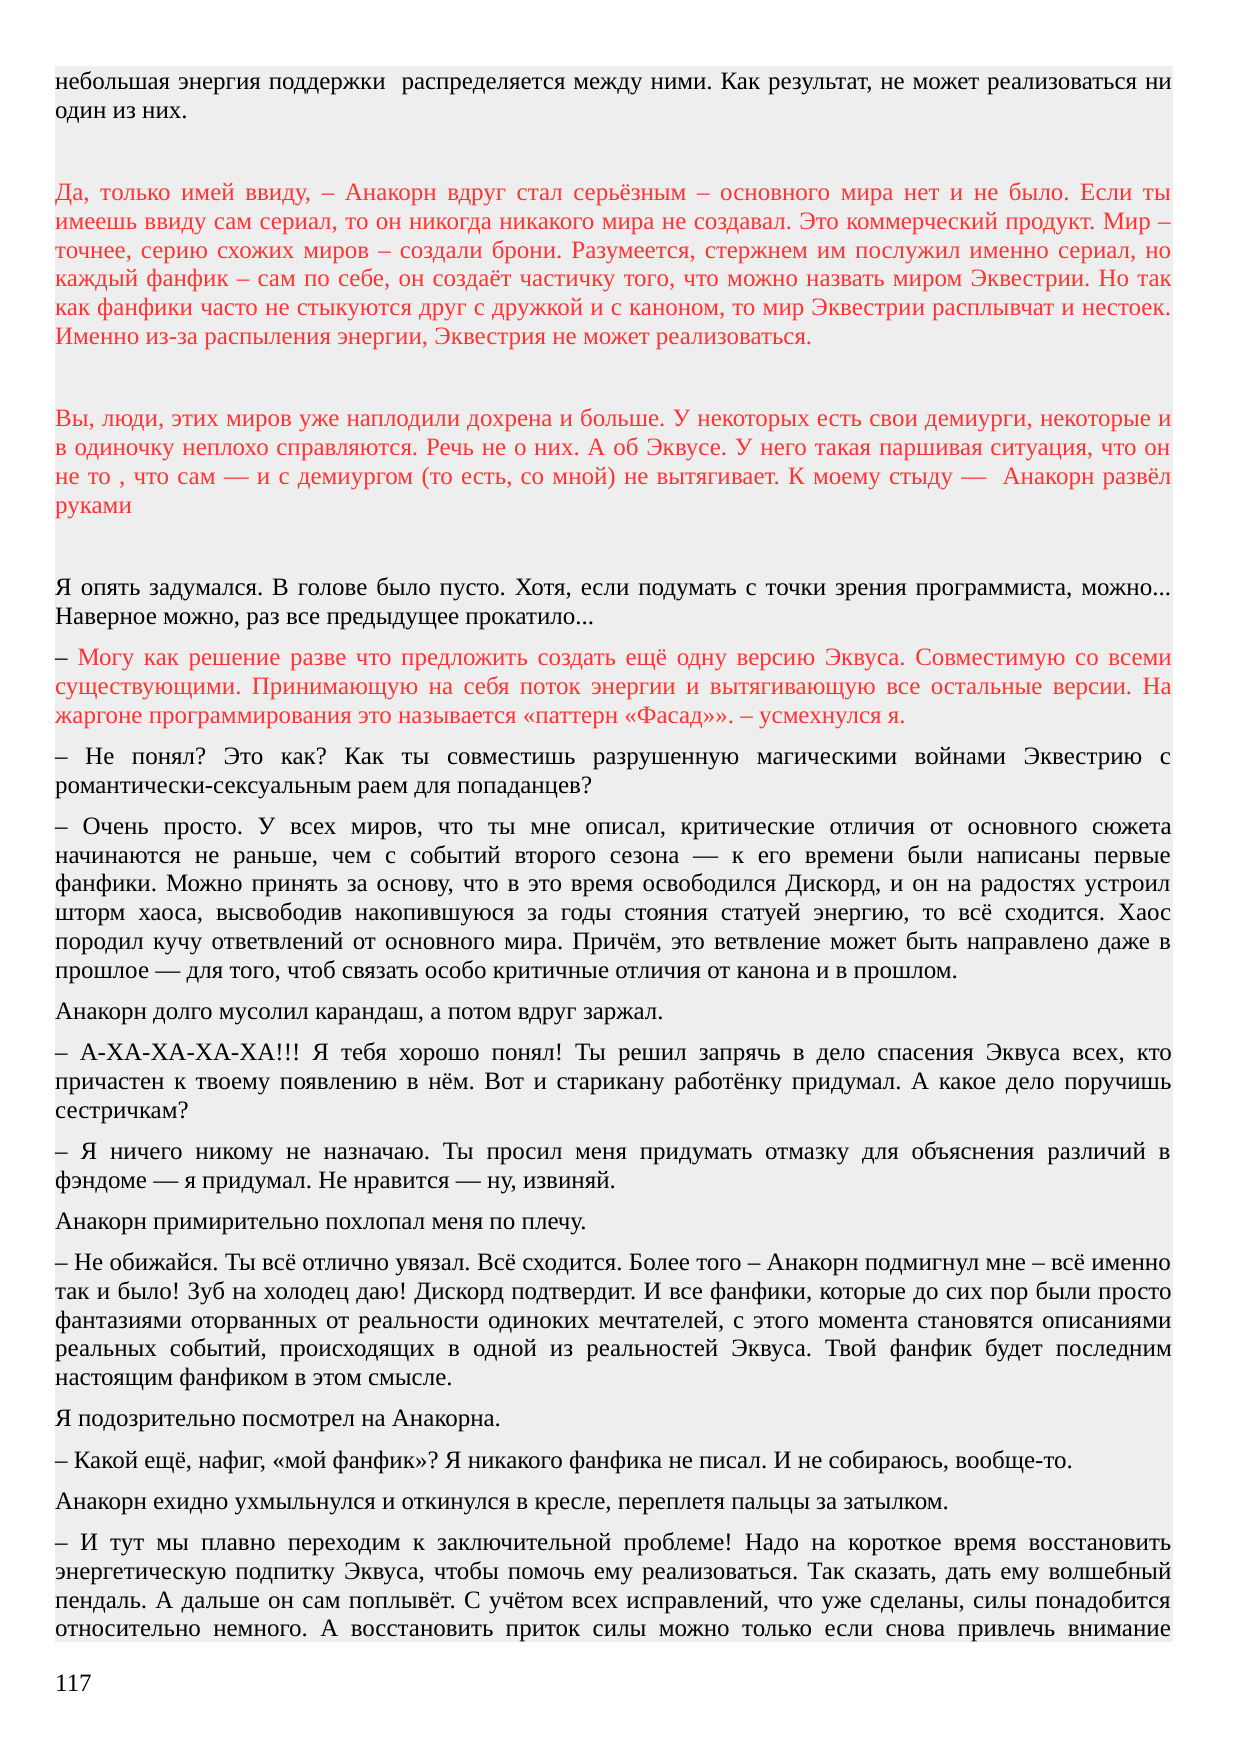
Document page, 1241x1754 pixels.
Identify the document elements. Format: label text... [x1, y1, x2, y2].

text Анакорн долго мусолил карандаш, а потом вдруг заржал. [55, 996, 1173, 1025]
text Да, только имей ввиду, – Анакорн вдруг стал серьёзным – основного мира нет и не было. Если ты имеешь ввиду сам сериал, то он никогда никакого мира не создавал. Это коммерческий продукт. Мир – точнее, серию схожих миров – создали брони. Разумеется, стержнем им послужил именно сериал, но каждый фанфик – сам по себе, он создаёт частичку того, что можно назвать миром Эквестрии. Но так как фанфики часто не стыкуются друг с дружкой и с каноном, то мир Эквестрии расплывчат и нестоек. Именно из-за распыления энергии, Эквестрия не может реализоваться. [55, 177, 1173, 350]
text небольшая энергия поддержки распределяется между ними. Как результат, не может реализоваться ни один из них. [55, 66, 1173, 123]
text – Не понял? Это как? Как ты совместишь разрушенную магическими войнами Эквестрию с романтически-сексуальным раем для попаданцев? [55, 741, 1173, 798]
text – А-ХА-ХА-ХА-ХА!!! Я тебя хорошо понял! Ты решил запрячь в дело спасения Эквуса всех, кто причастен к твоему появлению в нём. Вот и старикану работёнку придумал. А какое дело поручишь сестричкам? [55, 1037, 1173, 1123]
text Я подозрительно посмотрел на Анакорна. [55, 1403, 1173, 1432]
text – И тут мы плавно переходим к заключительной проблеме! Надо на короткое время восстановить энергетическую подпитку Эквуса, чтобы помочь ему реализоваться. Так сказать, дать ему волшебный пендаль. А дальше он сам поплывёт. С учётом всех исправлений, что уже сделаны, силы понадобится относительно немного. А восстановить приток силы можно только если снова привлечь внимание [55, 1527, 1173, 1642]
text Я опять задумался. В голове было пусто. Хотя, если подумать с точки зрения программиста, можно... Наверное можно, раз все предыдущее прокатило... [55, 572, 1173, 630]
text Вы, люди, этих миров уже наплодили дохрена и больше. У некоторых есть свои демиурги, некоторые и в одиночку неплохо справляются. Речь не о них. А об Эквусе. У него такая паршивая ситуация, что он не то , что сам — и с демиургом (то есть, со мной) не вытягивает. К моему стыду — Анакорн развёл руками [55, 403, 1173, 518]
text – Не обижайся. Ты всё отлично увязал. Всё сходится. Более того – Анакорн подмигнул мне – всё именно так и было! Зуб на холодец даю! Дискорд подтвердит. И все фанфики, которые до сих пор были просто фантазиями оторванных от реальности одиноких мечтателей, с этого момента становятся описаниями реальных событий, происходящих в одной из реальностей Эквуса. Твой фанфик будет последним настоящим фанфиком в этом смысле. [55, 1247, 1173, 1391]
text Анакорн ехидно ухмыльнулся и откинулся в кресле, переплетя пальцы за затылком. [55, 1486, 1173, 1515]
text – Могу как решение разве что предложить создать ещё одну версию Эквуса. Совместимую со всеми существующими. Принимающую на себя поток энергии и вытягивающую все остальные версии. На жаргоне программирования это называется «паттерн «Фасад»». – усмехнулся я. [55, 642, 1173, 728]
text Анакорн примирительно похлопал меня по плечу. [55, 1206, 1173, 1235]
text – Я ничего никому не назначаю. Ты просил меня придумать отмазку для объяснения различий в фэндоме — я придумал. Не нравится — ну, извиняй. [55, 1136, 1173, 1193]
text – Какой ещё, нафиг, «мой фанфик»? Я никакого фанфика не писал. И не собираюсь, вообще-то. [55, 1445, 1173, 1473]
text – Очень просто. У всех миров, что ты мне описал, критические отличия от основного сюжета начинаются не раньше, чем с событий второго сезона — к его времени были написаны первые фанфики. Можно принять за основу, что в это время освободился Дискорд, и он на радостях устроил шторм хаоса, высвободив накопившуюся за годы стояния статуей энергию, то всё сходится. Хаос породил кучу ответвлений от основного мира. Причём, это ветвление может быть направлено даже в прошлое — для того, чтоб связать особо критичные отличия от канона и в прошлом. [55, 811, 1173, 983]
